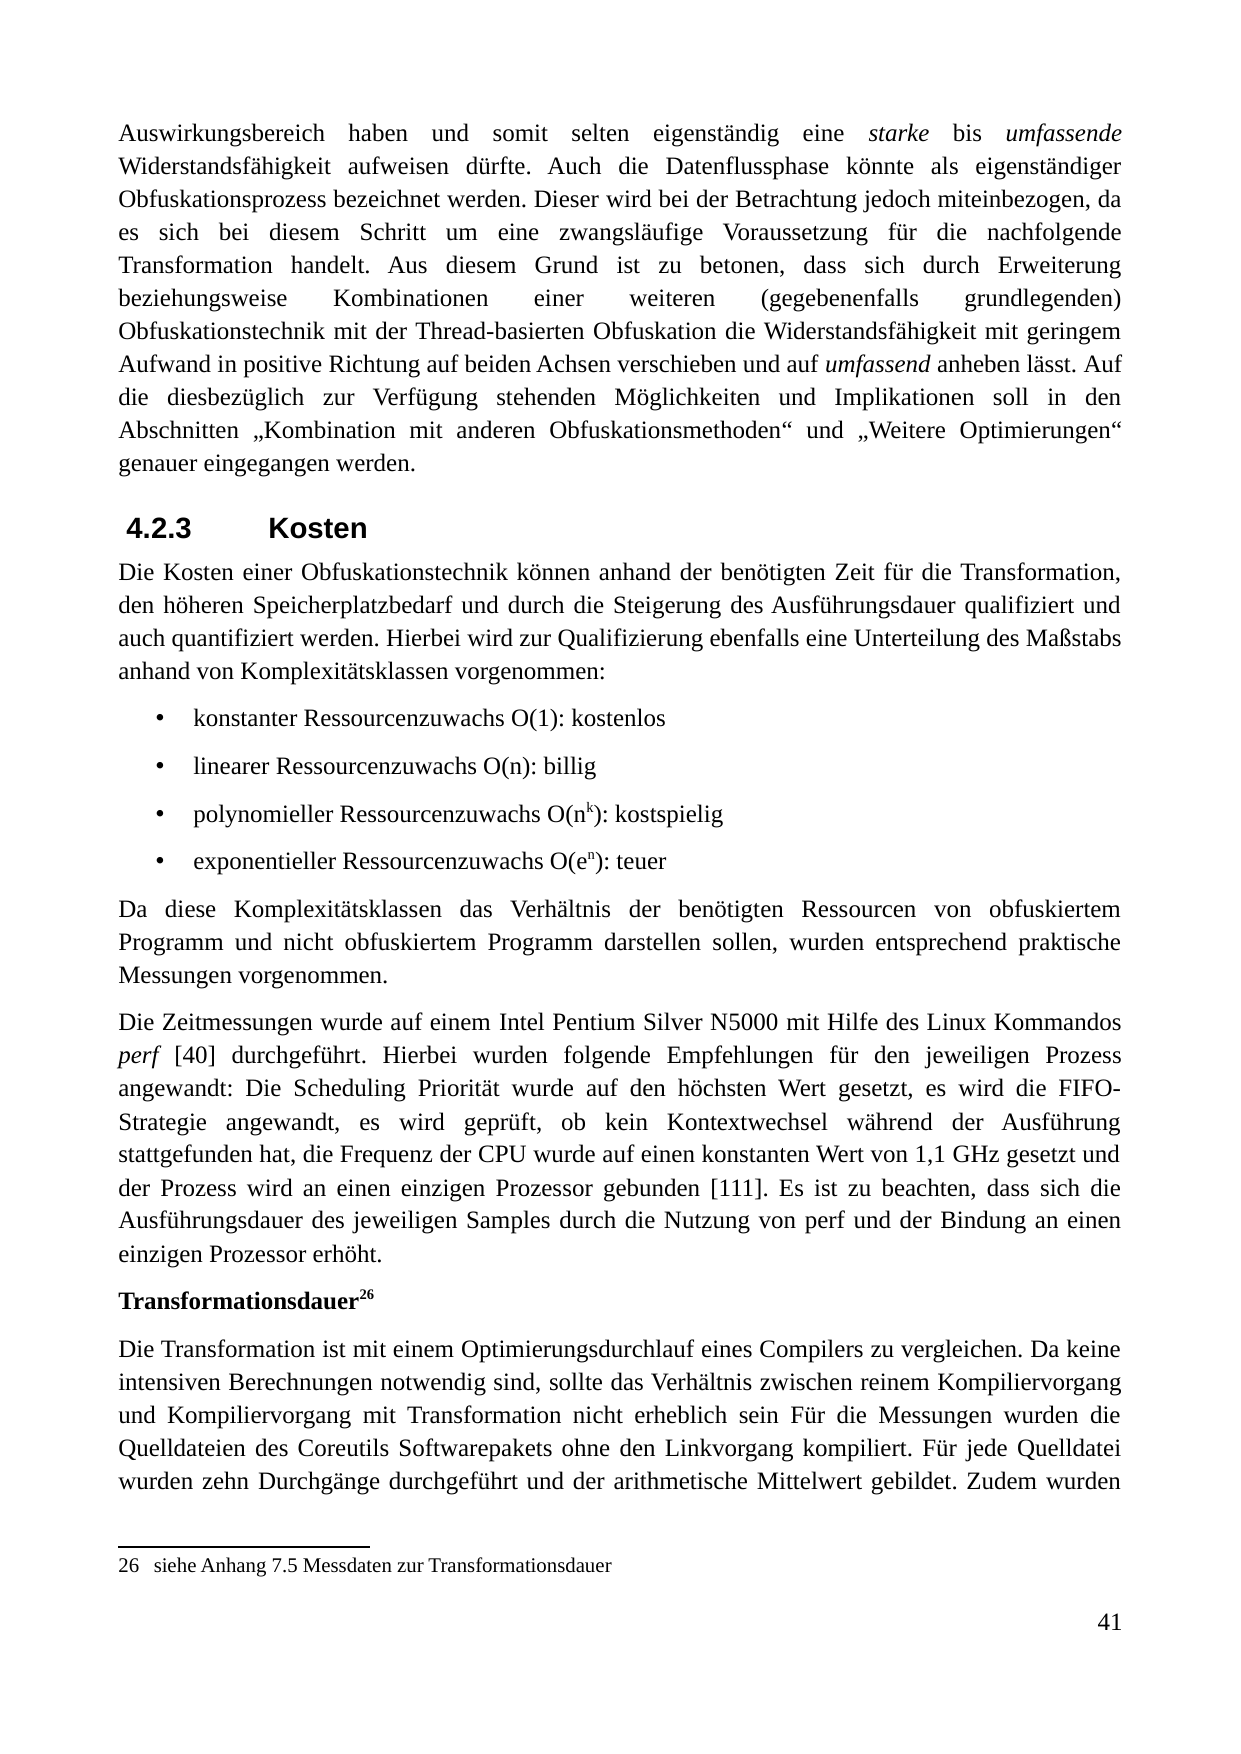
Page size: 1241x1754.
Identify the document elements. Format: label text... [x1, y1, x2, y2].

text Die Transformation ist mit einem Optimierungsdurchlauf eines Compilers zu vergleichen. Da keine intensiven Berechnungen notwendig sind, sollte das Verhältnis zwischen reinem Kompiliervorgang und Kompiliervorgang mit Transformation nicht erheblich sein Für die Messungen wurden die Quelldateien des Coreutils Softwarepakets ohne den Linkvorgang kompiliert. Für jede Quelldatei wurden zehn Durchgänge durchgeführt und der arithmetische Mittelwert gebildet. Zudem wurden [118, 1334, 1122, 1495]
text Die Zeitmessungen wurde auf einem Intel Pentium Silver N5000 mit Hilfe des Linux Kommandos perf [40] durchgeführt. Hierbei wurden folgende Empfehlungen für den jeweiligen Prozess angewandt: Die Scheduling Priorität wurde auf den höchsten Wert gesetzt, es wird die FIFO-Strategie angewandt, es wird geprüft, ob kein Kontextwechsel während der Ausführung stattgefunden hat, die Frequenz der CPU wurde auf einen konstanten Wert von 1,1 GHz gesetzt und der Prozess wird an einen einzigen Prozessor gebunden [111]. Es ist zu beachten, dass sich die Ausführungsdauer des jeweiligen Samples durch die Nutzung von perf und der Bindung an einen einzigen Prozessor erhöht. [118, 1007, 1122, 1267]
list exponentieller Ressourcenzuwachs O(en): teuer [156, 846, 1122, 875]
text Da diese Komplexitätsklassen das Verhältnis der benötigten Ressourcen von obfuskiertem Programm und nicht obfuskiertem Programm darstellen sollen, wurden entsprechend praktische Messungen vorgenommen. [118, 894, 1122, 989]
text siehe Anhang 7.5 Messdaten zur Transformationsdauer [118, 1553, 1122, 1577]
text Die Kosten einer Obfuskationstechnik können anhand der benötigten Zeit für die Transformation, den höheren Speicherplatzbedarf und durch die Steigerung des Ausführungsdauer qualifiziert und auch quantifiziert werden. Hierbei wird zur Qualifizierung ebenfalls eine Unterteilung des Maßstabs anhand von Komplexitätsklassen vorgenommen: [118, 557, 1122, 684]
subtitle Kosten [118, 511, 1122, 544]
text Auswirkungsbereich haben und somit selten eigenständig eine starke bis umfassende Widerstandsfähigkeit aufweisen dürfte. Auch die Datenflussphase könnte als eigenständiger Obfuskationsprozess bezeichnet werden. Dieser wird bei der Betrachtung jedoch miteinbezogen, da es sich bei diesem Schritt um eine zwangsläufige Voraussetzung für die nachfolgende Transformation handelt. Aus diesem Grund ist zu betonen, dass sich durch Erweiterung beziehungsweise Kombinationen einer weiteren (gegebenenfalls grundlegenden) Obfuskationstechnik mit der Thread-basierten Obfuskation die Widerstandsfähigkeit mit geringem Aufwand in positive Richtung auf beiden Achsen verschieben und auf umfassend anheben lässt. Auf die diesbezüglich zur Verfügung stehenden Möglichkeiten und Implikationen soll in den Abschnitten „Kombination mit anderen Obfuskationsmethoden“ und „Weitere Optimierungen“ genauer eingegangen werden. [118, 118, 1122, 477]
list konstanter Ressourcenzuwachs O(1): kostenlos [156, 703, 1122, 732]
text Transformationsdauer [118, 1286, 1122, 1315]
list polynomieller Ressourcenzuwachs O(nk): kostspielig [156, 799, 1122, 827]
list linearer Ressourcenzuwachs O(n): billig [156, 751, 1122, 780]
